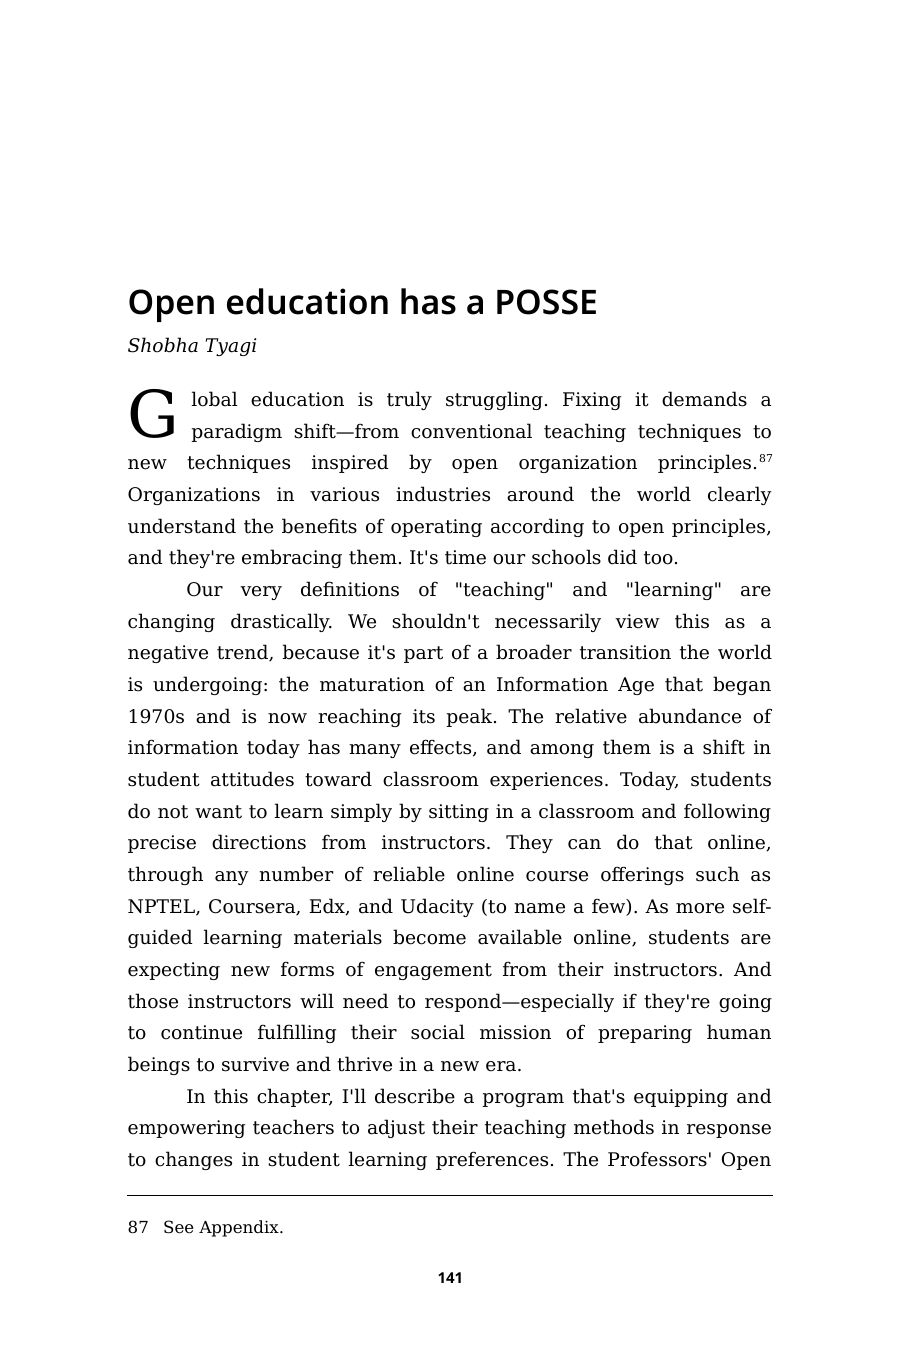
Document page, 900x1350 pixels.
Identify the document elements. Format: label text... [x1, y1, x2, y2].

text Global education is truly struggling. Fixing it demands a paradigm shift—from conventional teaching techniques to new techniques inspired by open organization principles. Organizations in various industries around the world clearly understand the benefits of operating according to open principles, and they're embracing them. It's time our schools did too. [127, 389, 772, 569]
text Our very definitions of "teaching" and "learning" are changing drastically. We shouldn't necessarily view this as a negative trend, because it's part of a broader transition the world is undergoing: the maturation of an Information Age that began 1970s and is now reaching its peak. The relative abundance of information today has many effects, and among them is a shift in student attitudes toward classroom experiences. Today, students do not want to learn simply by sitting in a classroom and following precise directions from instructors. They can do that online, through any number of reliable online course offerings such as NPTEL, Coursera, Edx, and Udacity (to name a few). As more self-guided learning materials become available online, students are expecting new forms of engagement from their instructors. And those instructors will need to respond—especially if they're going to continue fulfilling their social mission of preparing human beings to survive and thrive in a new era. [127, 579, 772, 1076]
text In this chapter, I'll describe a program that's equipping and empowering teachers to adjust their teaching methods in response to changes in student learning preferences. The Professors' Open [127, 1086, 772, 1171]
text Shobha Tyagi [127, 335, 772, 357]
text See Appendix. [127, 1218, 772, 1237]
subtitle Open education has a POSSE [127, 283, 772, 322]
